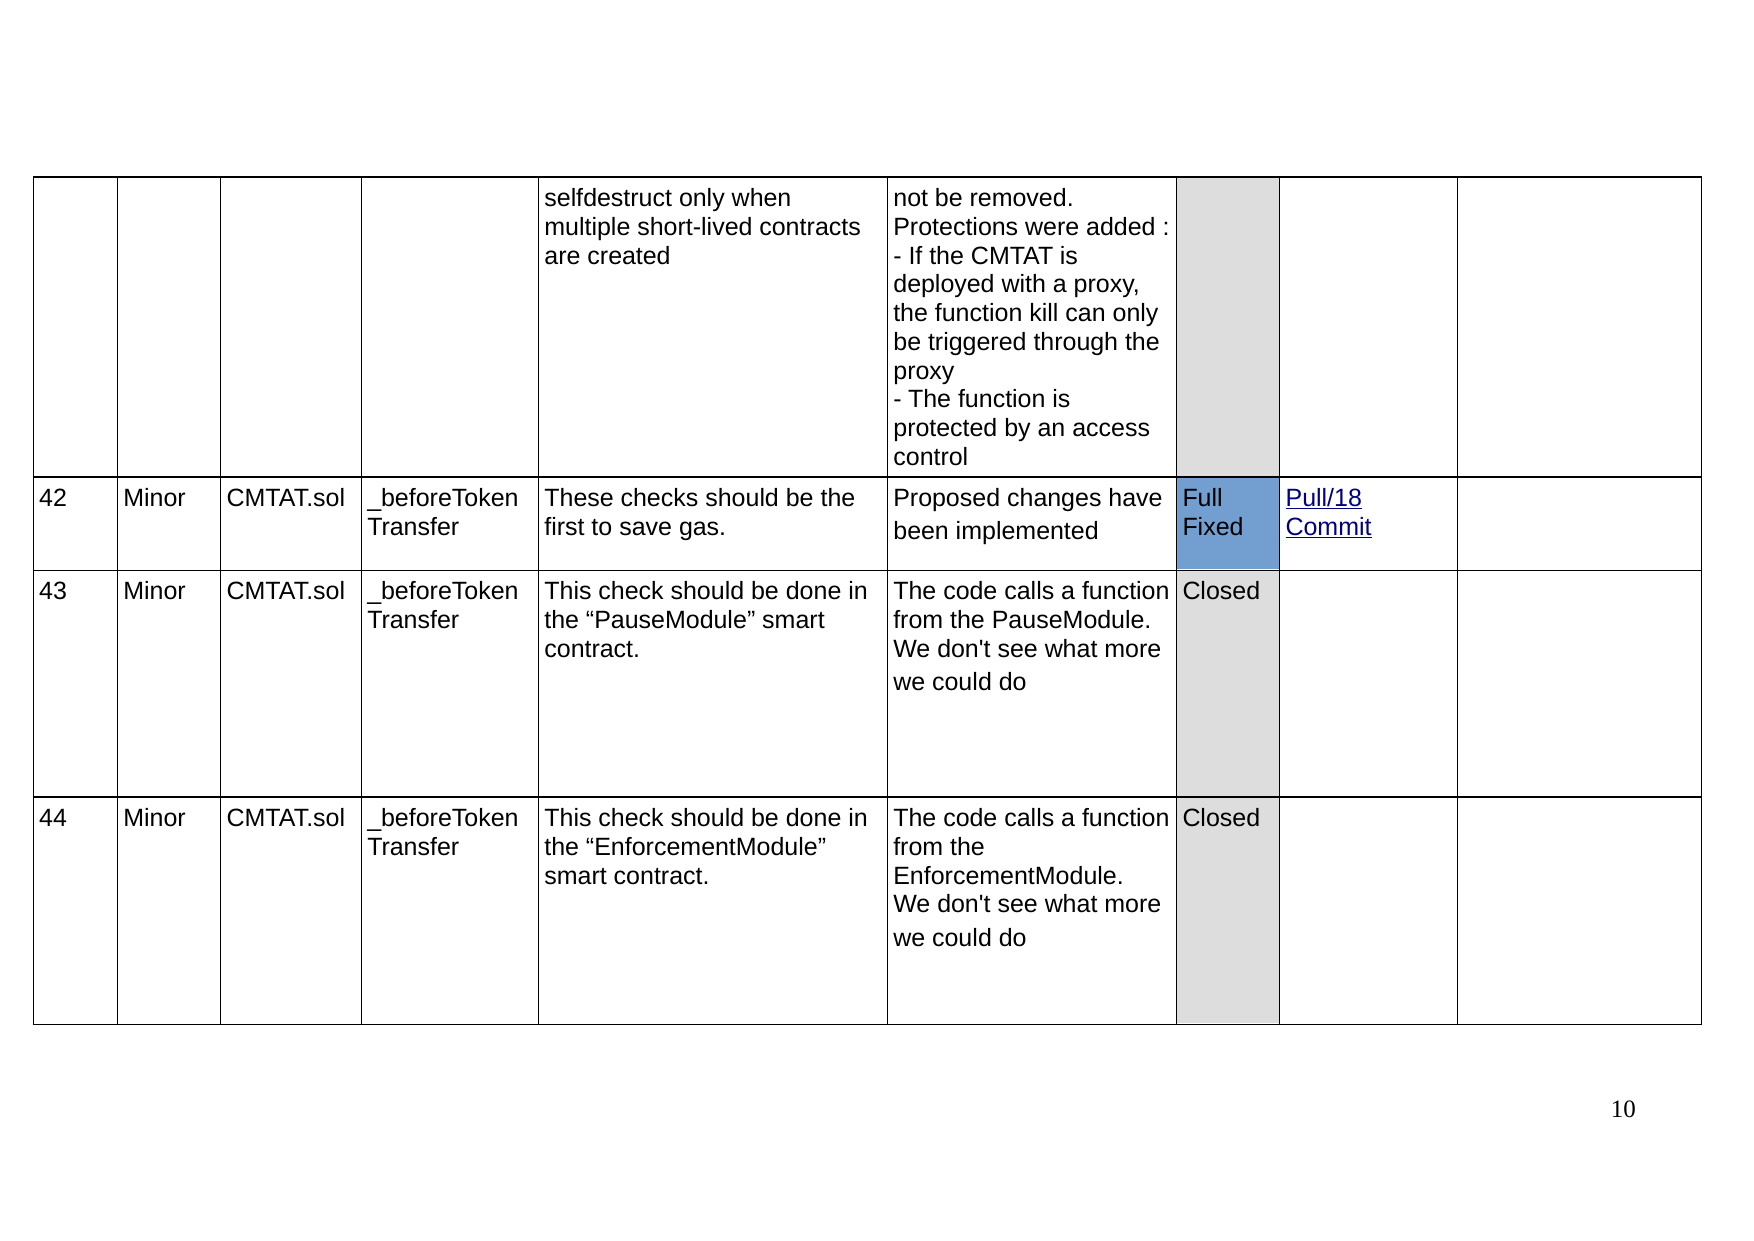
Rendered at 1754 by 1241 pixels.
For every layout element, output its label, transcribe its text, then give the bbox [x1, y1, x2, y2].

table_cell Proposed changes have been implemented [888, 478, 1176, 569]
table_cell 43 [34, 571, 117, 796]
table_cell Minor [118, 798, 220, 1023]
table_cell [221, 178, 361, 476]
table_cell _beforeTokenTransfer [362, 478, 538, 569]
table_cell [1280, 571, 1457, 796]
table_cell [34, 178, 117, 476]
table_cell These checks should be the first to save gas. [539, 478, 887, 569]
table_cell The code calls a function from the PauseModule. We don't see what more we could do [888, 571, 1176, 796]
table_cell 44 [34, 798, 117, 1023]
table_cell selfdestruct only when multiple short-lived contracts are created [539, 178, 887, 476]
table_cell This check should be done in the “PauseModule” smart contract. [539, 571, 887, 796]
table_cell Full Fixed [1177, 478, 1279, 569]
table_cell [118, 178, 220, 476]
table_cell [1458, 798, 1701, 1023]
table_cell _beforeTokenTransfer [362, 798, 538, 1023]
table_cell Closed [1177, 571, 1279, 796]
table_cell 42 [34, 478, 117, 569]
table_cell not be removed. Protections were added : - If the CMTAT is deployed with a proxy, the function kill can only be triggered through the proxy - The function is protected by an access control [888, 178, 1176, 476]
table_cell CMTAT.sol [221, 571, 361, 796]
table_cell Pull/18 Commit [1280, 478, 1457, 569]
table_cell Minor [118, 571, 220, 796]
table_cell [1458, 178, 1701, 476]
table_cell Minor [118, 478, 220, 569]
table_cell [1280, 178, 1457, 476]
table_cell Closed [1177, 798, 1279, 1023]
table_cell [1458, 478, 1701, 569]
table_cell [1280, 798, 1457, 1023]
table_cell The code calls a function from the EnforcementModule. We don't see what more we could do [888, 798, 1176, 1023]
table_cell _beforeTokenTransfer [362, 571, 538, 796]
table_cell CMTAT.sol [221, 478, 361, 569]
table_cell This check should be done in the “EnforcementModule” smart contract. [539, 798, 887, 1023]
table_cell CMTAT.sol [221, 798, 361, 1023]
table_cell [1458, 571, 1701, 796]
table_cell [362, 178, 538, 476]
table_cell [1177, 178, 1279, 476]
